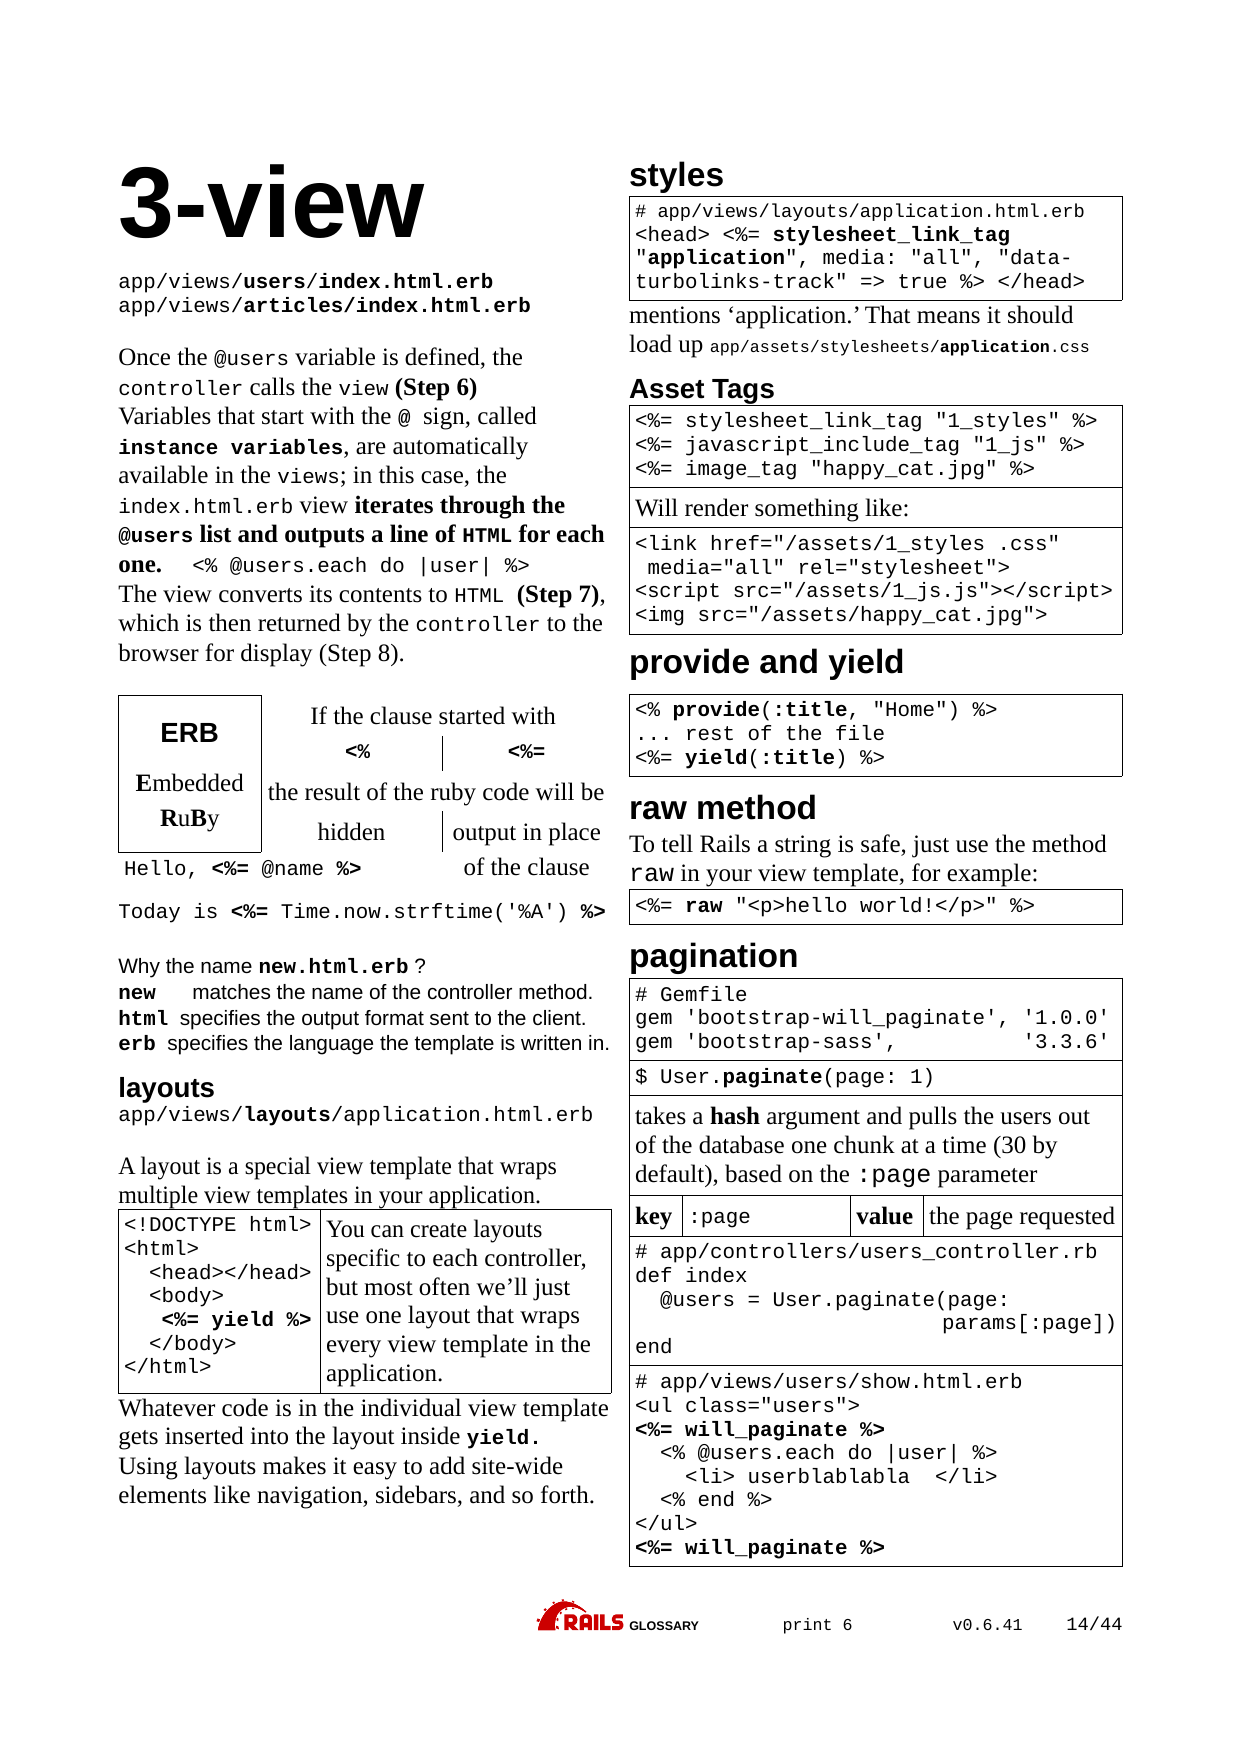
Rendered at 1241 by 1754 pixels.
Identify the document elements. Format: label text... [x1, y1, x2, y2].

table_header <%= raw "<p>hello world!</p>" %> [630, 890, 1122, 924]
table_header ERB Embedded RuBy [119, 696, 261, 852]
text Once the @users variable is defined, the controller calls the view (Step 6) [118, 342, 611, 401]
table_cell # app/controllers/users_controller.rb def index @users = User.paginate(page: params[:page]) end [630, 1237, 1122, 1365]
text Today is <%= Time.now.strftime('%A') %> [118, 901, 611, 924]
table_cell key [630, 1196, 682, 1236]
text A layout is a special view template that wraps multiple view templates in your application. [118, 1151, 611, 1208]
subtitle provide and yield [629, 642, 1122, 681]
table_header You can create layouts specific to each controller, but most often we’ll just use one layout that wraps every view template in the application. [321, 1210, 611, 1393]
table_cell hidden [262, 811, 442, 852]
table_header # Gemfile gem 'bootstrap-will_paginate', '1.0.0' gem 'bootstrap-sass', '3.3.6' [630, 979, 1122, 1060]
text app/views/users/index.html.erb [118, 271, 611, 295]
subtitle Asset Tags [629, 373, 1122, 404]
table_cell :page [683, 1196, 850, 1236]
table_header <%= stylesheet_link_tag "1_styles" %> <%= javascript_include_tag "1_js" %> <%= image_tag "happy_cat.jpg" %> [630, 406, 1122, 487]
text Why the name new.html.erb ? [118, 954, 611, 979]
table_cell output in place of the clause [442, 811, 611, 901]
table_cell takes a hash argument and pulls the users out of the database one chunk at a time (30 by default), based on the :page parameter [630, 1096, 1122, 1195]
table_cell value [851, 1196, 923, 1236]
table_header <!DOCTYPE html> <html> <head></head> <body> <%= yield %> </body> </html> [119, 1210, 320, 1393]
subtitle styles [629, 155, 1122, 193]
text Using layouts makes it easy to add site-wide elements like navigation, sidebars, and so forth. [118, 1451, 611, 1508]
subtitle layouts [118, 1072, 611, 1104]
table_cell <% [262, 736, 442, 771]
table_header <% provide(:title, "Home") %> ... rest of the file <%= yield(:title) %> [630, 695, 1122, 776]
text mentions ‘application.’ That means it should load up app/assets/stylesheets/application.css [629, 301, 1122, 358]
text Whatever code is in the individual view template gets inserted into the layout inside yield. [118, 1394, 611, 1451]
text Variables that start with the @ sign, called instance variables, are automatically available in the views; in this case, the index.html.erb view iterates through the @users list and outputs a line of HTML for each one. <% @users.each do |user| %> [118, 401, 611, 579]
table_cell Will render something like: [630, 488, 1122, 527]
text app/views/layouts/application.html.erb [118, 1104, 611, 1127]
table_cell the result of the ruby code will be [262, 771, 611, 811]
text app/views/articles/index.html.erb [118, 295, 611, 318]
table_header # app/views/layouts/application.html.erb <head> <%= stylesheet_link_tag "application", media: "all", "data-turbolinks-track" => true %> </head> [630, 197, 1122, 300]
subtitle pagination [629, 936, 1122, 975]
table_cell # app/views/users/show.html.erb <ul class="users"> <%= will_paginate %> <% @users.each do |user| %> <li> userblablabla </li> <% end %> </ul> <%= will_paginate %> [630, 1366, 1122, 1566]
table_cell $ User.paginate(page: 1) [630, 1061, 1122, 1095]
table_header If the clause started with [262, 695, 611, 736]
subtitle raw method [629, 788, 1122, 827]
table_cell the page requested [924, 1196, 1122, 1236]
text To tell Rails a string is safe, just use the method raw in your view template, for example: [629, 829, 1122, 889]
text new matches the name of the controller method. [118, 979, 611, 1005]
subtitle 3-view [118, 143, 611, 259]
table_cell Hello, <%= @name %> [118, 852, 442, 901]
table_cell <%= [443, 736, 611, 771]
table_cell <link href="/assets/1_styles .css" media="all" rel="stylesheet"> <script src="/assets/1_js.js"></script> <img src="/assets/happy_cat.jpg"> [630, 528, 1122, 633]
text The view converts its contents to HTML (Step 7), which is then returned by the controller to the browser for display (Step 8). [118, 579, 611, 667]
text html specifies the output format sent to the client. erb specifies the language the template is written in. [118, 1005, 611, 1057]
